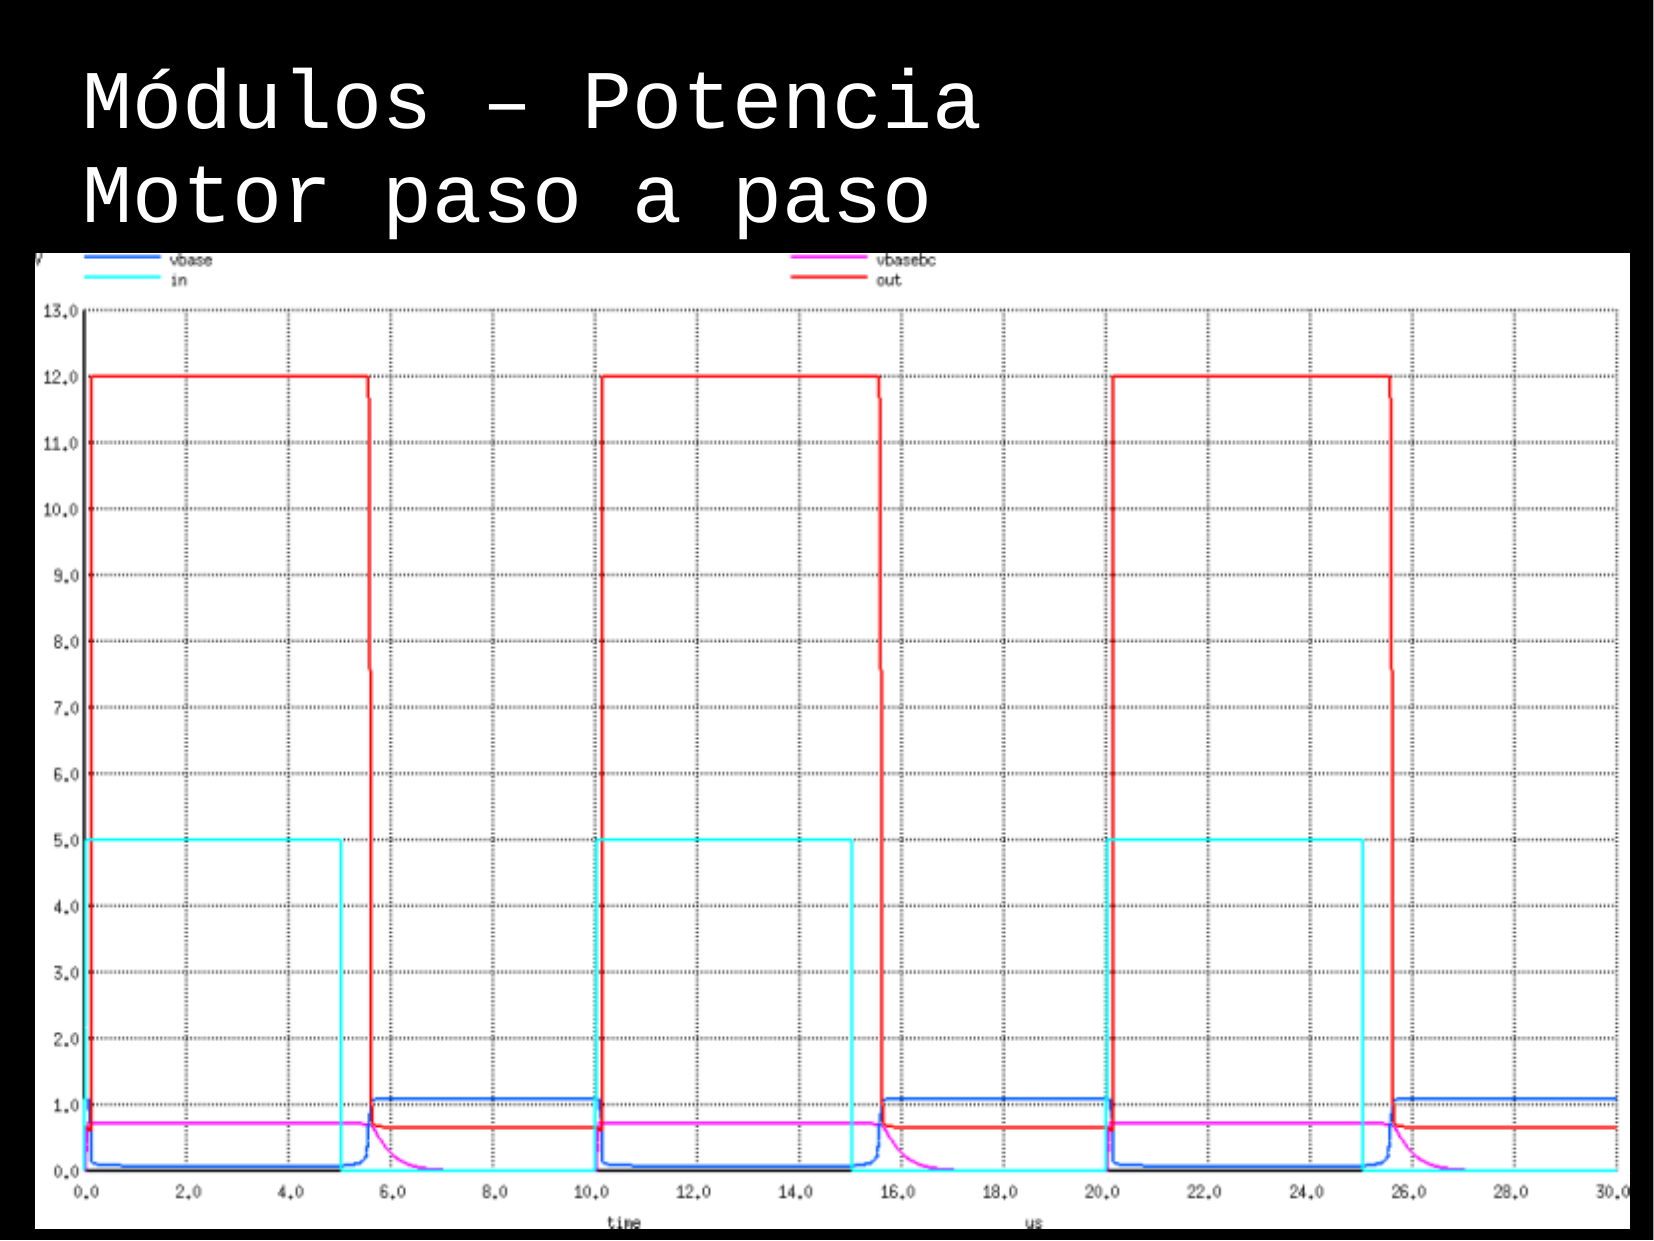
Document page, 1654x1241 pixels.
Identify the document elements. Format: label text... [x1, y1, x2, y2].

picture [35, 253, 1630, 1229]
title Módulos – Potencia Motor paso a paso [82, 49, 1571, 253]
